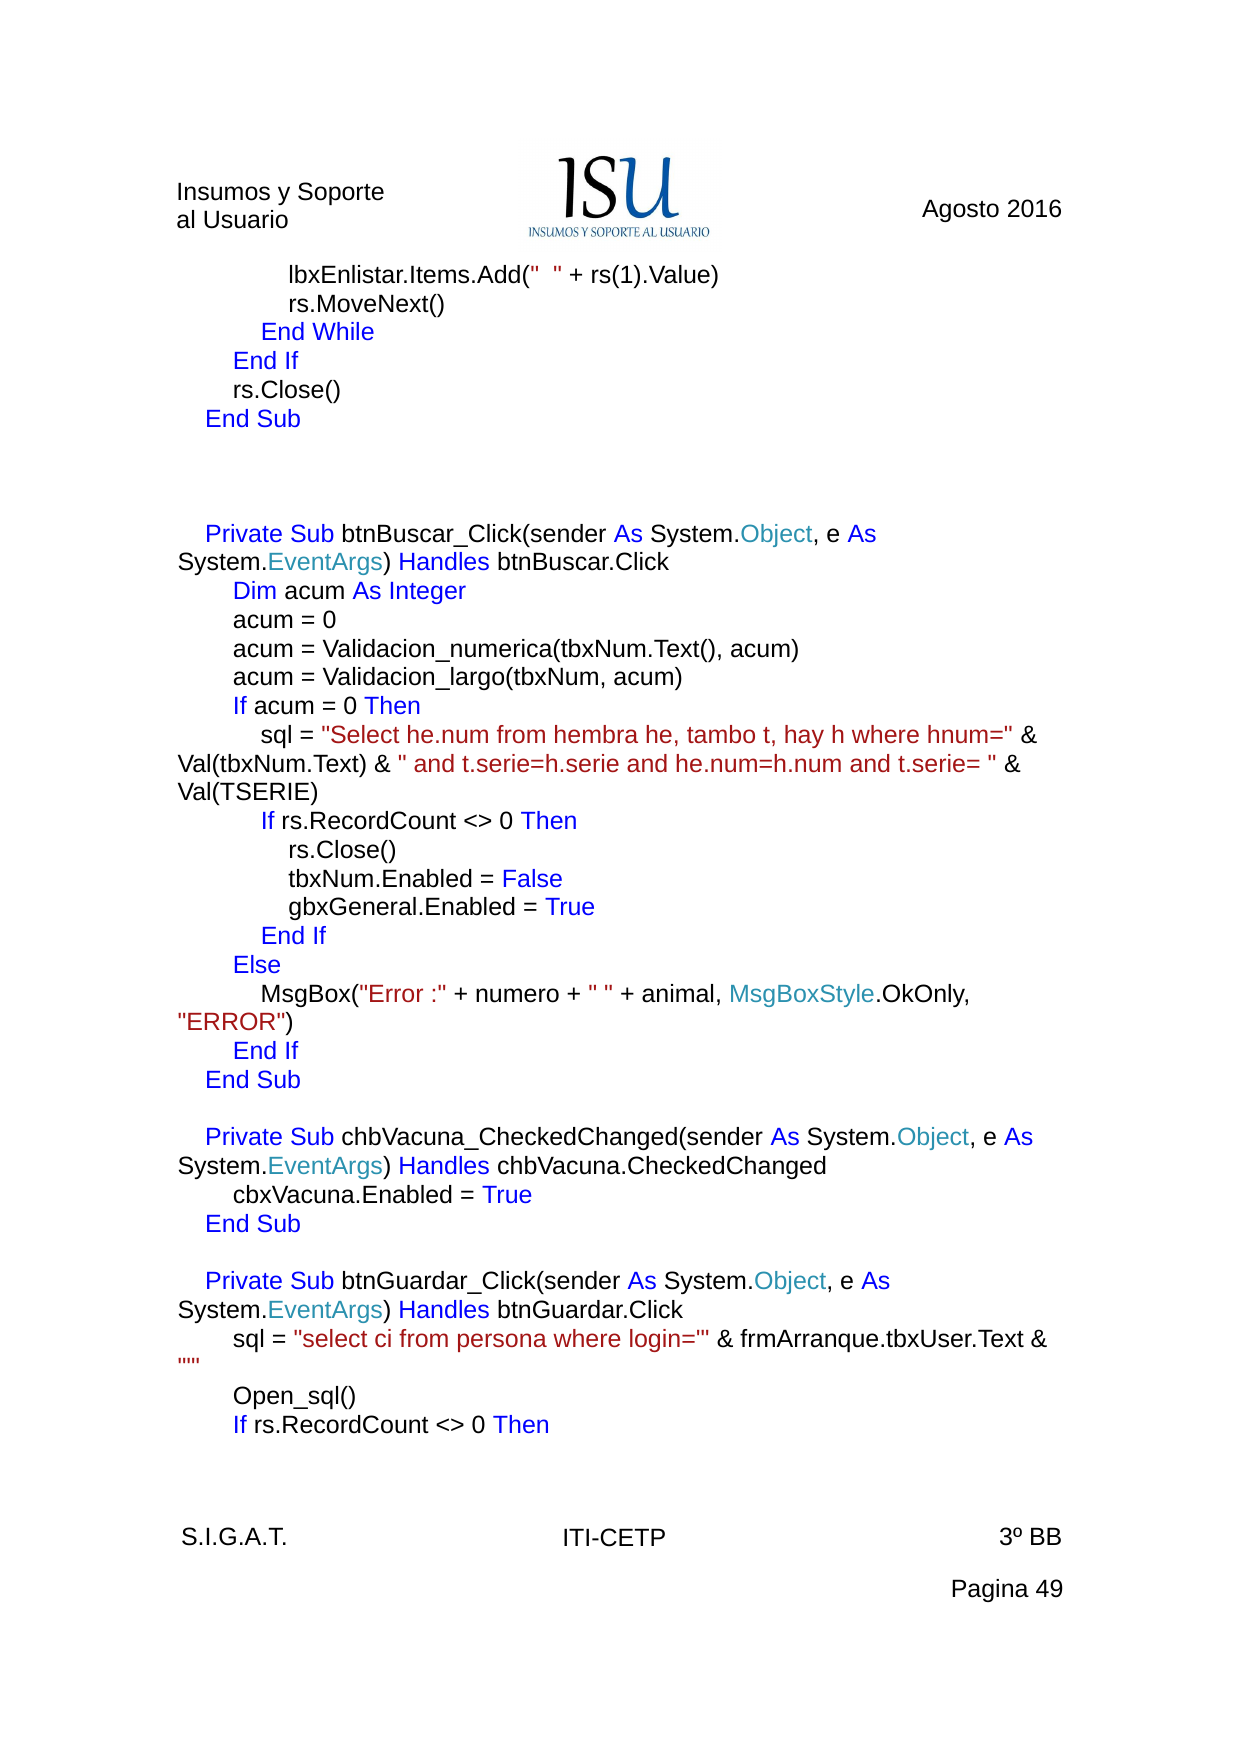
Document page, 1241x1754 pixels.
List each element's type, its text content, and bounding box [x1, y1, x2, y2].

text sql = "Select he.num from hembra he, tambo t, hay h where hnum=" & Val(tbxNum.Text) & " and t.serie=h.serie and he.num=h.num and t.serie= " & Val(TSERIE) [177, 720, 1063, 806]
text If rs.RecordCount <> 0 Then [177, 806, 1063, 835]
text rs.MoveNext() [177, 288, 1063, 317]
text End If [177, 1036, 1063, 1065]
text Else [177, 950, 1063, 978]
text MsgBox("Error :" + numero + " " + animal, MsgBoxStyle.OkOnly, "ERROR") [177, 978, 1063, 1036]
text Open_sql() [177, 1381, 1063, 1410]
text lbxEnlistar.Items.Add(" " + rs(1).Value) [177, 260, 1063, 288]
text Dim acum As Integer [177, 576, 1063, 605]
text End Sub [177, 1208, 1063, 1237]
text End While [177, 317, 1063, 346]
text End If [177, 346, 1063, 375]
text rs.Close() [177, 835, 1063, 863]
text sql = "select ci from persona where login='" & frmArranque.tbxUser.Text & "'" [177, 1323, 1063, 1381]
text End If [177, 921, 1063, 950]
text Private Sub btnBuscar_Click(sender As System.Object, e As System.EventArgs) Handles btnBuscar.Click [177, 518, 1063, 576]
text If acum = 0 Then [177, 691, 1063, 720]
text End Sub [177, 403, 1063, 432]
text acum = Validacion_numerica(tbxNum.Text(), acum) [177, 633, 1063, 662]
picture [517, 138, 723, 252]
text gbxGeneral.Enabled = True [177, 892, 1063, 921]
text Private Sub chbVacuna_CheckedChanged(sender As System.Object, e As System.EventArgs) Handles chbVacuna.CheckedChanged [177, 1122, 1063, 1180]
text If rs.RecordCount <> 0 Then [177, 1410, 1063, 1438]
text acum = Validacion_largo(tbxNum, acum) [177, 662, 1063, 691]
text tbxNum.Enabled = False [177, 863, 1063, 892]
text cbxVacuna.Enabled = True [177, 1180, 1063, 1208]
text End Sub [177, 1065, 1063, 1093]
text acum = 0 [177, 605, 1063, 633]
text Private Sub btnGuardar_Click(sender As System.Object, e As System.EventArgs) Handles btnGuardar.Click [177, 1266, 1063, 1323]
text rs.Close() [177, 375, 1063, 403]
